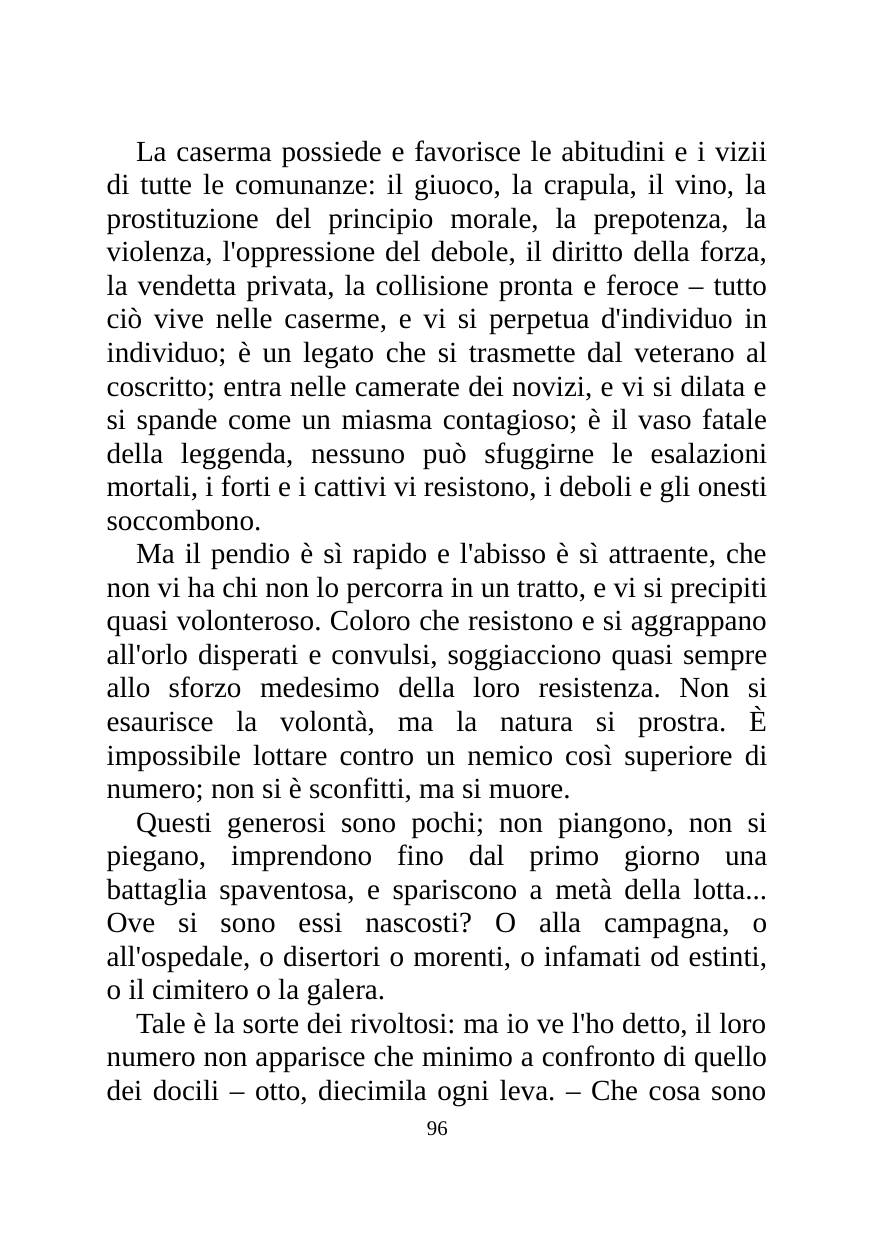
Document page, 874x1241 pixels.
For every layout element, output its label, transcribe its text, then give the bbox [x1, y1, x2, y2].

text Tale è la sorte dei rivoltosi: ma io ve l'ho detto, il loro numero non apparisce che minimo a confronto di quello dei docili – otto, diecimila ogni leva. – Che cosa sono [106, 1006, 768, 1107]
text Ma il pendio è sì rapido e l'abisso è sì attraente, che non vi ha chi non lo percorra in un tratto, e vi si precipiti quasi volonteroso. Coloro che resistono e si aggrappano all'orlo disperati e convulsi, soggiacciono quasi sempre allo sforzo medesimo della loro resistenza. Non si esaurisce la volontà, ma la natura si prostra. È impossibile lottare contro un nemico così superiore di numero; non si è sconfitti, ma si muore. [106, 536, 768, 805]
text Questi generosi sono pochi; non piangono, non si piegano, imprendono fino dal primo giorno una battaglia spaventosa, e spariscono a metà della lotta... Ove si sono essi nascosti? O alla campagna, o all'ospedale, o disertori o morenti, o infamati od estinti, o il cimitero o la galera. [106, 805, 768, 1006]
text La caserma possiede e favorisce le abitudini e i vizii di tutte le comunanze: il giuoco, la crapula, il vino, la prostituzione del principio morale, la prepotenza, la violenza, l'oppressione del debole, il diritto della forza, la vendetta privata, la collisione pronta e feroce – tutto ciò vive nelle caserme, e vi si perpetua d'individuo in individuo; è un legato che si trasmette dal veterano al coscritto; entra nelle camerate dei novizi, e vi si dilata e si spande come un miasma contagioso; è il vaso fatale della leggenda, nessuno può sfuggirne le esalazioni mortali, i forti e i cattivi vi resistono, i deboli e gli onesti soccombono. [106, 134, 768, 536]
